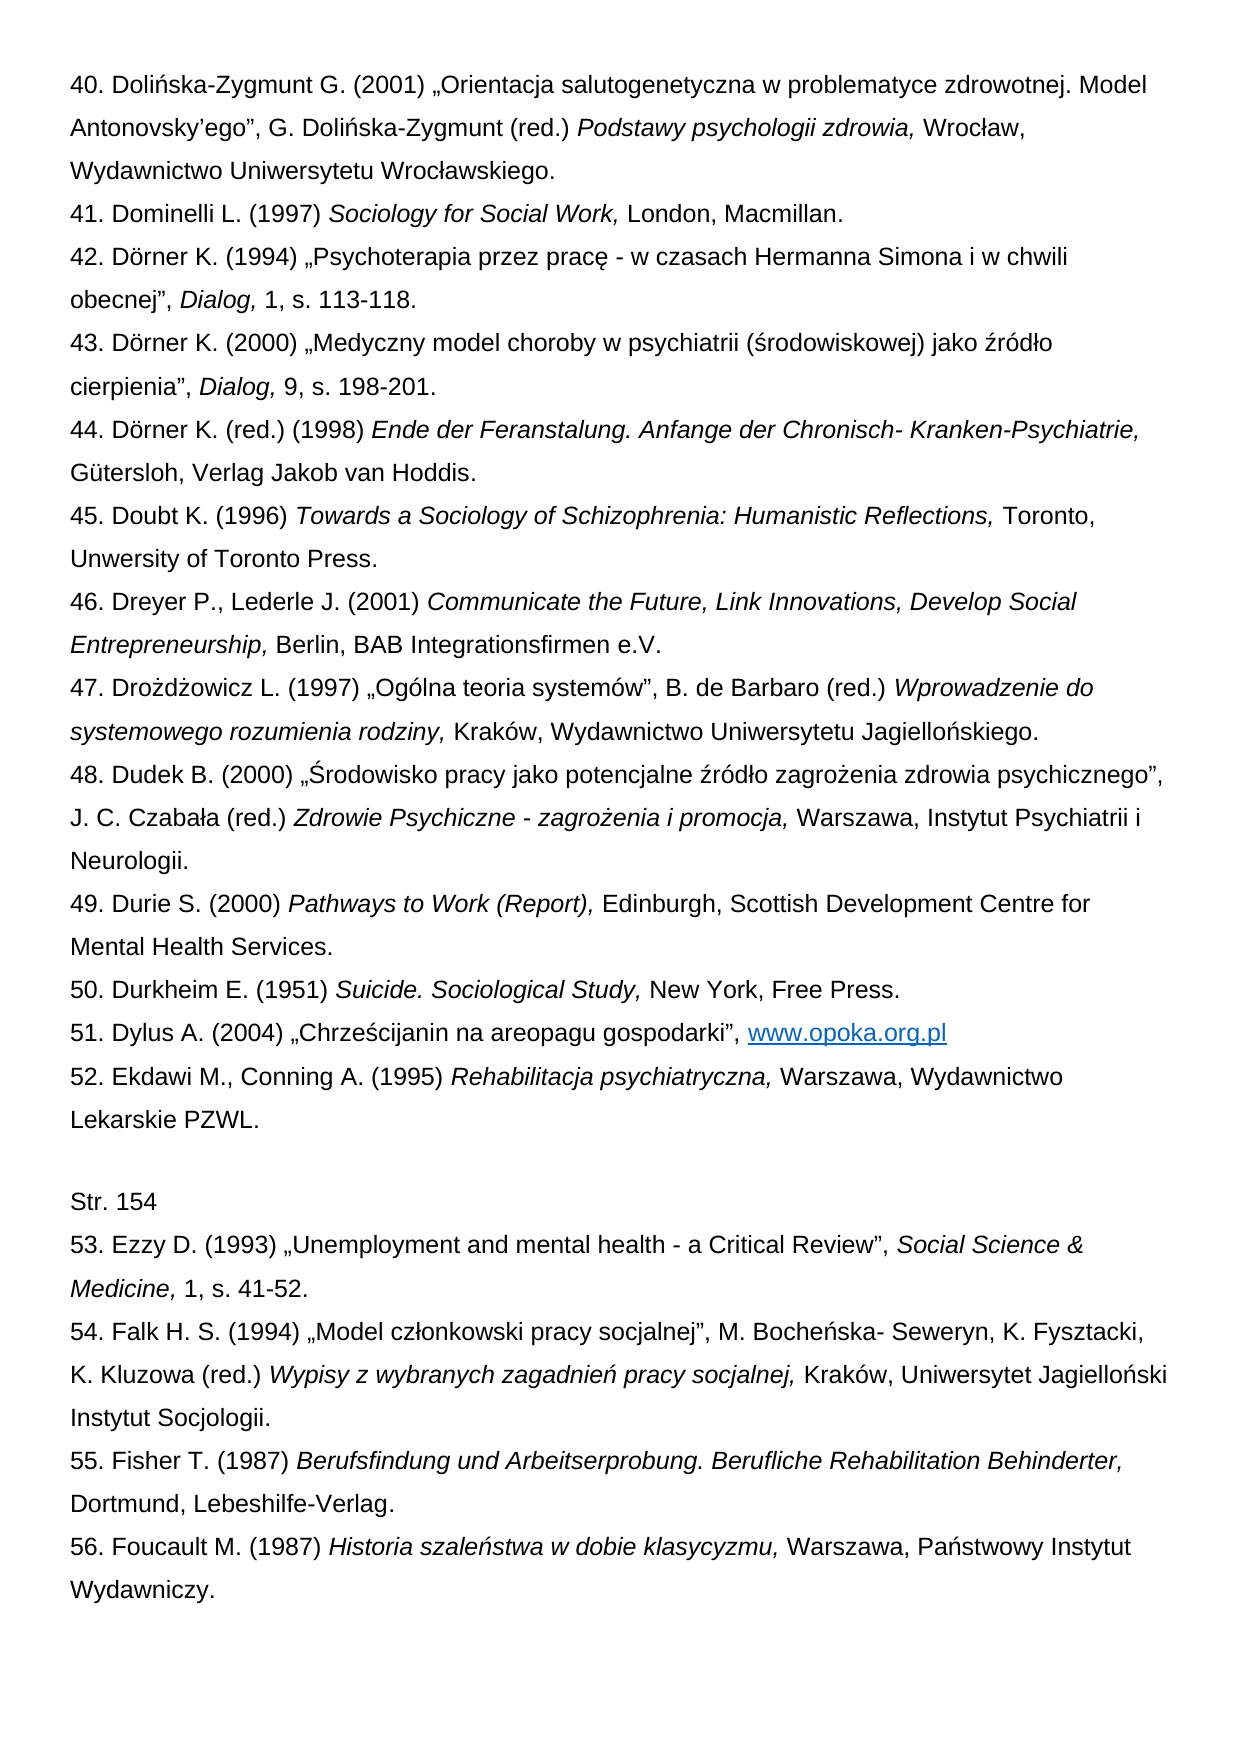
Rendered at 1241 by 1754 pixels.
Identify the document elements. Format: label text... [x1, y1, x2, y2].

list 50. Durkheim E. (1951) Suicide. Sociological Study, New York, Free Press. [34, 975, 1171, 1004]
list 40. Dolińska-Zygmunt G. (2001) „Orientacja salutogenetyczna w problematyce zdrowotnej. Model Antonovsky’ego”, G. Dolińska-Zygmunt (red.) Podstawy psychologii zdrowia, Wrocław, Wydawnictwo Uniwersytetu Wrocławskiego. [34, 70, 1171, 185]
list 42. Dörner K. (1994) „Psychoterapia przez pracę - w czasach Hermanna Simona i w chwili obecnej”, Dialog, 1, s. 113-118. [34, 242, 1171, 314]
list 41. Dominelli L. (1997) Sociology for Social Work, London, Macmillan. [34, 199, 1171, 228]
list 45. Doubt K. (1996) Towards a Sociology of Schizophrenia: Humanistic Reflections, Toronto, Unwersity of Toronto Press. [34, 501, 1171, 573]
list 55. Fisher T. (1987) Berufsfindung und Arbeitserprobung. Berufliche Rehabilitation Behinderter, Dortmund, Lebeshilfe-Verlag. [32, 1446, 1171, 1518]
list 47. Drożdżowicz L. (1997) „Ogólna teoria systemów”, B. de Barbaro (red.) Wprowadzenie do systemowego rozumienia rodziny, Kraków, Wydawnictwo Uniwersytetu Jagiellońskiego. [34, 673, 1171, 745]
list 51. Dylus A. (2004) „Chrześcijanin na areopagu gospodarki”, www.opoka.org.pl [34, 1018, 1171, 1047]
list 52. Ekdawi M., Conning A. (1995) Rehabilitacja psychiatryczna, Warszawa, Wydawnictwo Lekarskie PZWL. [34, 1062, 1171, 1133]
list 49. Durie S. (2000) Pathways to Work (Report), Edinburgh, Scottish Development Centre for Mental Health Services. [34, 889, 1171, 961]
list 48. Dudek B. (2000) „Środowisko pracy jako potencjalne źródło zagrożenia zdrowia psychicznego”, J. C. Czabała (red.) Zdrowie Psychiczne - zagrożenia i promocja, Warszawa, Instytut Psychiatrii i Neurologii. [34, 760, 1171, 875]
list 56. Foucault M. (1987) Historia szaleństwa w dobie klasycyzmu, Warszawa, Państwowy Instytut Wydawniczy. [32, 1532, 1171, 1604]
list 54. Falk H. S. (1994) „Model członkowski pracy socjalnej”, M. Bocheńska- Seweryn, K. Fysztacki, K. Kluzowa (red.) Wypisy z wybranych zagadnień pracy socjalnej, Kraków, Uniwersytet Jagielloński Instytut Socjologii. [32, 1317, 1171, 1432]
list 44. Dörner K. (red.) (1998) Ende der Feranstalung. Anfange der Chronisch- Kranken-Psychiatrie, Gütersloh, Verlag Jakob van Hoddis. [34, 415, 1171, 487]
list 46. Dreyer P., Lederle J. (2001) Communicate the Future, Link Innovations, Develop Social Entrepreneurship, Berlin, BAB Integrationsfirmen e.V. [34, 587, 1171, 659]
list 53. Ezzy D. (1993) „Unemployment and mental health - a Critical Review”, Social Science & Medicine, 1, s. 41-52. [32, 1230, 1171, 1302]
text Str. 154 [70, 1187, 1171, 1216]
list 43. Dörner K. (2000) „Medyczny model choroby w psychiatrii (środowiskowej) jako źródło cierpienia”, Dialog, 9, s. 198-201. [34, 328, 1171, 400]
